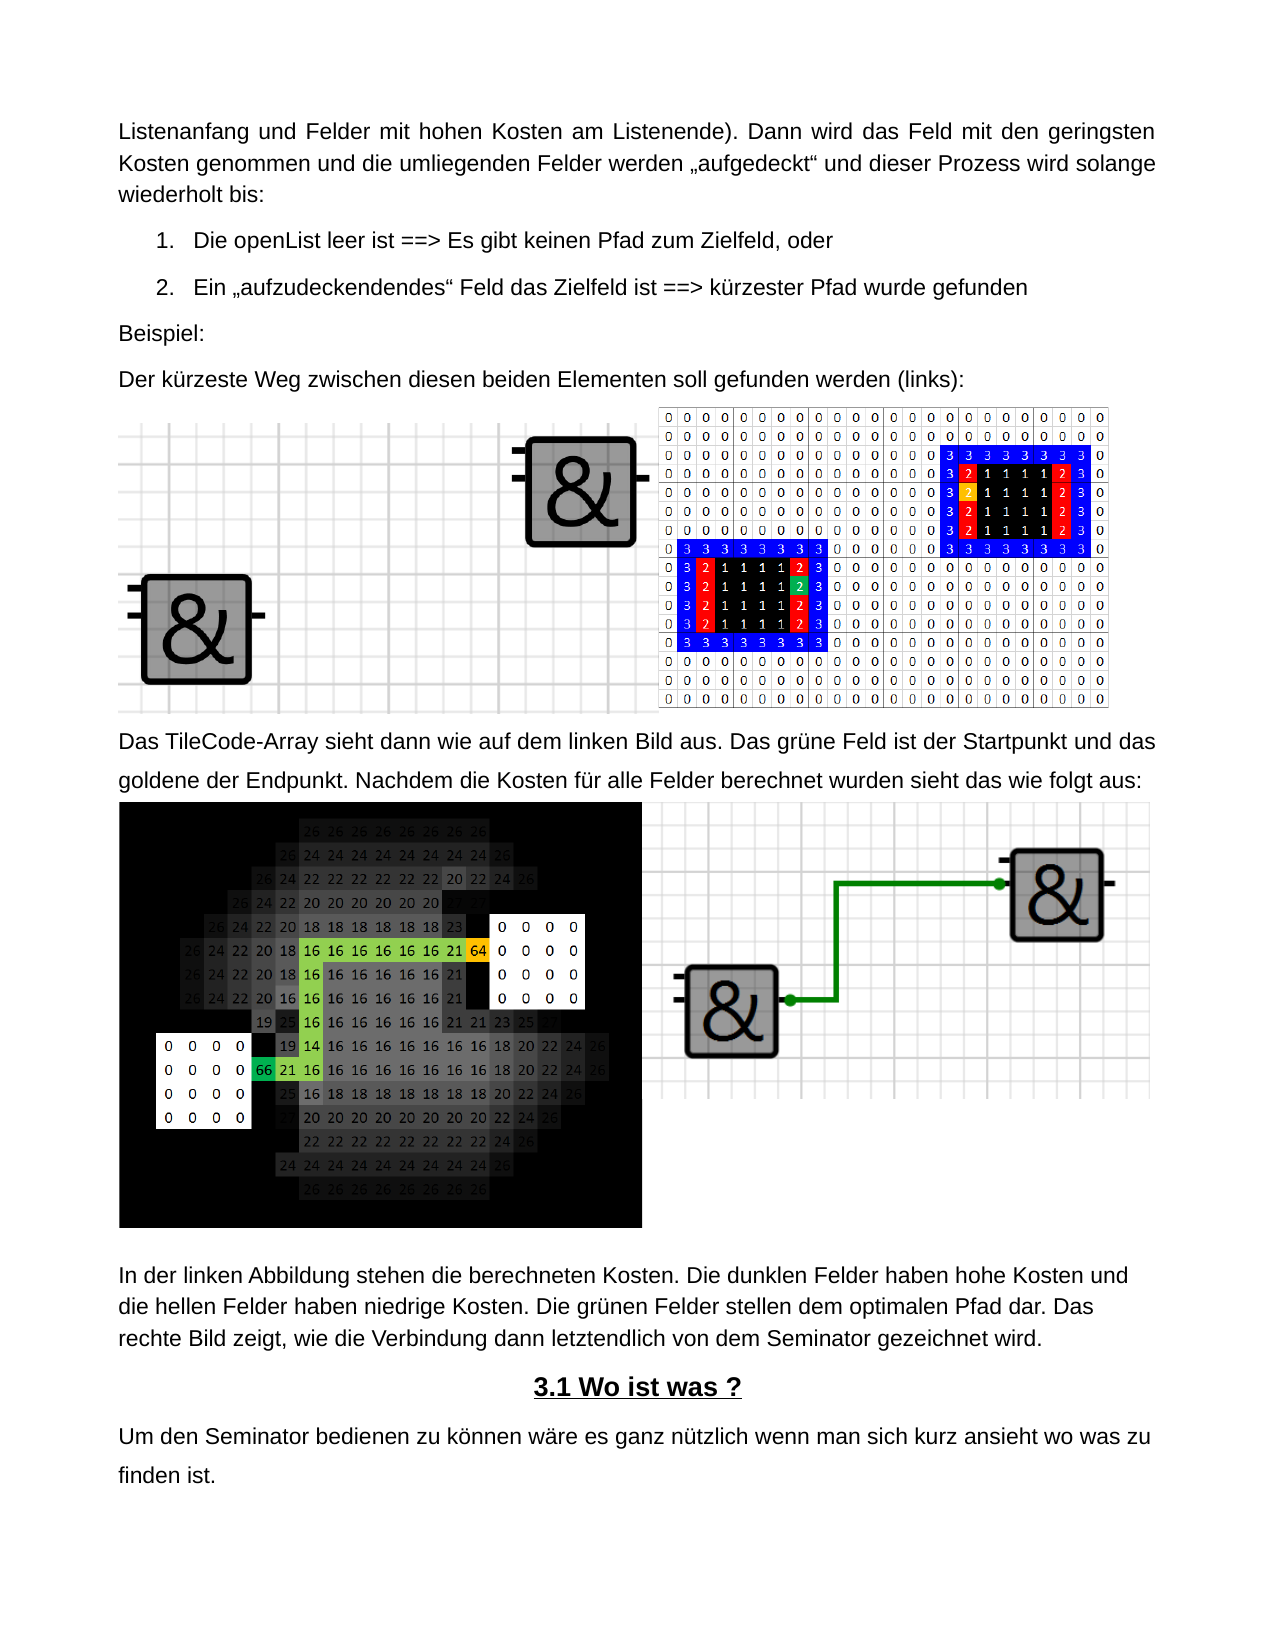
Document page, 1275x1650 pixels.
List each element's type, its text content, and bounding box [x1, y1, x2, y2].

text Listenanfang und Felder mit hohen Kosten am Listenende). Dann wird das Feld mit den geringsten Kosten genommen und die umliegenden Felder werden „aufgedeckt“ und dieser Prozess wird solange wiederholt bis: [118, 118, 1157, 208]
text Der kürzeste Weg zwischen diesen beiden Elementen soll gefunden werden (links): [118, 366, 1157, 392]
picture [118, 407, 1109, 714]
text In der linken Abbildung stehen die berechneten Kosten. Die dunklen Felder haben hohe Kosten und die hellen Felder haben niedrige Kosten. Die grünen Felder stellen dem optimalen Pfad dar. Das rechte Bild zeigt, wie die Verbindung dann letztendlich von dem Seminator gezeichnet wird. [118, 1262, 1157, 1351]
text Um den Seminator bedienen zu können wäre es ganz nützlich wenn man sich kurz ansieht wo was zu finden ist. [118, 1423, 1157, 1489]
text 3.1 Wo ist was ? [118, 1371, 1157, 1402]
list Die openList leer ist ==> Es gibt keinen Pfad zum Zielfeld, oder [156, 227, 1157, 254]
text Das TileCode-Array sieht dann wie auf dem linken Bild aus. Das grüne Feld ist der Startpunkt und das goldene der Endpunkt. Nachdem die Kosten für alle Felder berechnet wurden sieht das wie folgt aus: [118, 728, 1157, 794]
text Beispiel: [118, 320, 1157, 346]
picture [119, 802, 1150, 1228]
list Ein „aufzudeckendendes“ Feld das Zielfeld ist ==> kürzester Pfad wurde gefunden [156, 273, 1157, 300]
